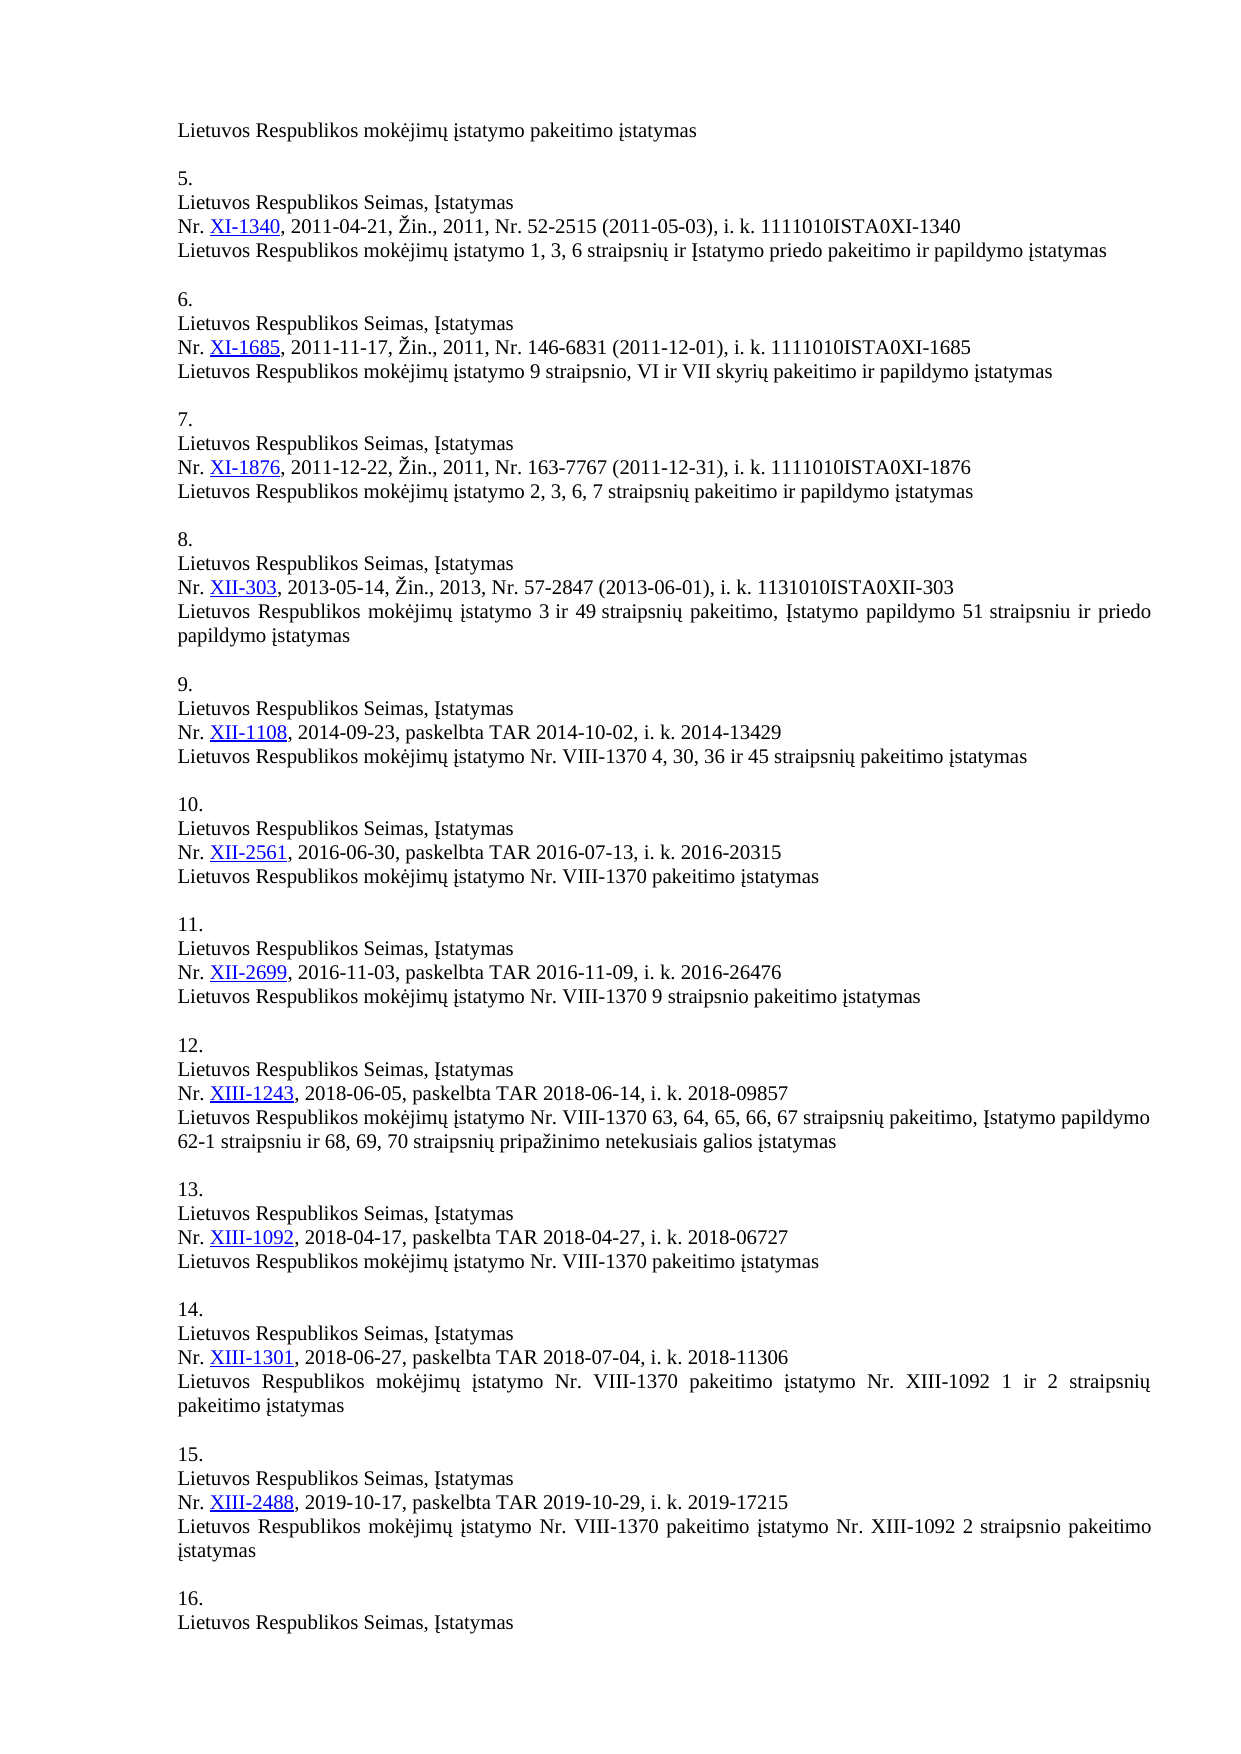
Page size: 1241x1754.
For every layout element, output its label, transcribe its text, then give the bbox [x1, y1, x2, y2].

text Lietuvos Respublikos Seimas, Įstatymas [177, 1057, 1152, 1081]
text Nr. XII-1108, 2014-09-23, paskelbta TAR 2014-10-02, i. k. 2014-13429 [177, 720, 1152, 744]
text 11. [177, 912, 1152, 936]
text Nr. XIII-1092, 2018-04-17, paskelbta TAR 2018-04-27, i. k. 2018-06727 [177, 1225, 1152, 1249]
text Nr. XI-1685, 2011-11-17, Žin., 2011, Nr. 146-6831 (2011-12-01), i. k. 1111010ISTA0XI-1685 [177, 335, 1152, 359]
text 12. [177, 1032, 1152, 1057]
text 6. [177, 287, 1152, 311]
text Lietuvos Respublikos Seimas, Įstatymas [177, 431, 1152, 455]
text Lietuvos Respublikos Seimas, Įstatymas [177, 696, 1152, 720]
text Nr. XII-303, 2013-05-14, Žin., 2013, Nr. 57-2847 (2013-06-01), i. k. 1131010ISTA0XII-303 [177, 575, 1152, 599]
text Nr. XIII-1243, 2018-06-05, paskelbta TAR 2018-06-14, i. k. 2018-09857 [177, 1081, 1152, 1105]
text Lietuvos Respublikos mokėjimų įstatymo 3 ir 49 straipsnių pakeitimo, Įstatymo papildymo 51 straipsniu ir priedo papildymo įstatymas [177, 599, 1152, 647]
text 15. [177, 1442, 1152, 1466]
text Nr. XIII-1301, 2018-06-27, paskelbta TAR 2018-07-04, i. k. 2018-11306 [177, 1345, 1152, 1369]
text Lietuvos Respublikos Seimas, Įstatymas [177, 1201, 1152, 1225]
text 8. [177, 527, 1152, 551]
text Lietuvos Respublikos mokėjimų įstatymo Nr. VIII-1370 pakeitimo įstatymo Nr. XIII-1092 2 straipsnio pakeitimo įstatymas [177, 1514, 1152, 1562]
text Lietuvos Respublikos mokėjimų įstatymo Nr. VIII-1370 pakeitimo įstatymo Nr. XIII-1092 1 ir 2 straipsnių pakeitimo įstatymas [177, 1369, 1152, 1417]
text 10. [177, 792, 1152, 816]
text Nr. XII-2561, 2016-06-30, paskelbta TAR 2016-07-13, i. k. 2016-20315 [177, 840, 1152, 864]
text 9. [177, 672, 1152, 696]
text 16. [177, 1586, 1152, 1610]
text Lietuvos Respublikos mokėjimų įstatymo 2, 3, 6, 7 straipsnių pakeitimo ir papildymo įstatymas [177, 479, 1152, 503]
text 13. [177, 1177, 1152, 1201]
text Lietuvos Respublikos Seimas, Įstatymas [177, 1610, 1152, 1634]
text Lietuvos Respublikos mokėjimų įstatymo 9 straipsnio, VI ir VII skyrių pakeitimo ir papildymo įstatymas [177, 359, 1152, 383]
text Lietuvos Respublikos Seimas, Įstatymas [177, 816, 1152, 840]
text Lietuvos Respublikos Seimas, Įstatymas [177, 311, 1152, 335]
text Lietuvos Respublikos Seimas, Įstatymas [177, 1466, 1152, 1490]
text Nr. XII-2699, 2016-11-03, paskelbta TAR 2016-11-09, i. k. 2016-26476 [177, 960, 1152, 984]
text Lietuvos Respublikos Seimas, Įstatymas [177, 936, 1152, 960]
text 14. [177, 1297, 1152, 1321]
text Lietuvos Respublikos mokėjimų įstatymo 1, 3, 6 straipsnių ir Įstatymo priedo pakeitimo ir papildymo įstatymas [177, 238, 1152, 262]
text Lietuvos Respublikos Seimas, Įstatymas [177, 1321, 1152, 1345]
text Nr. XI-1340, 2011-04-21, Žin., 2011, Nr. 52-2515 (2011-05-03), i. k. 1111010ISTA0XI-1340 [177, 214, 1152, 238]
text 5. [177, 166, 1152, 190]
text Lietuvos Respublikos mokėjimų įstatymo Nr. VIII-1370 9 straipsnio pakeitimo įstatymas [177, 984, 1152, 1008]
text Lietuvos Respublikos mokėjimų įstatymo pakeitimo įstatymas [177, 118, 1152, 142]
text Lietuvos Respublikos mokėjimų įstatymo Nr. VIII-1370 4, 30, 36 ir 45 straipsnių pakeitimo įstatymas [177, 744, 1152, 768]
text Lietuvos Respublikos mokėjimų įstatymo Nr. VIII-1370 pakeitimo įstatymas [177, 1249, 1152, 1273]
text 7. [177, 407, 1152, 431]
text Nr. XIII-2488, 2019-10-17, paskelbta TAR 2019-10-29, i. k. 2019-17215 [177, 1490, 1152, 1514]
text Lietuvos Respublikos mokėjimų įstatymo Nr. VIII-1370 pakeitimo įstatymas [177, 864, 1152, 888]
text Nr. XI-1876, 2011-12-22, Žin., 2011, Nr. 163-7767 (2011-12-31), i. k. 1111010ISTA0XI-1876 [177, 455, 1152, 479]
text Lietuvos Respublikos mokėjimų įstatymo Nr. VIII-1370 63, 64, 65, 66, 67 straipsnių pakeitimo, Įstatymo papildymo 62-1 straipsniu ir 68, 69, 70 straipsnių pripažinimo netekusiais galios įstatymas [177, 1105, 1152, 1153]
text Lietuvos Respublikos Seimas, Įstatymas [177, 190, 1152, 214]
text Lietuvos Respublikos Seimas, Įstatymas [177, 551, 1152, 575]
